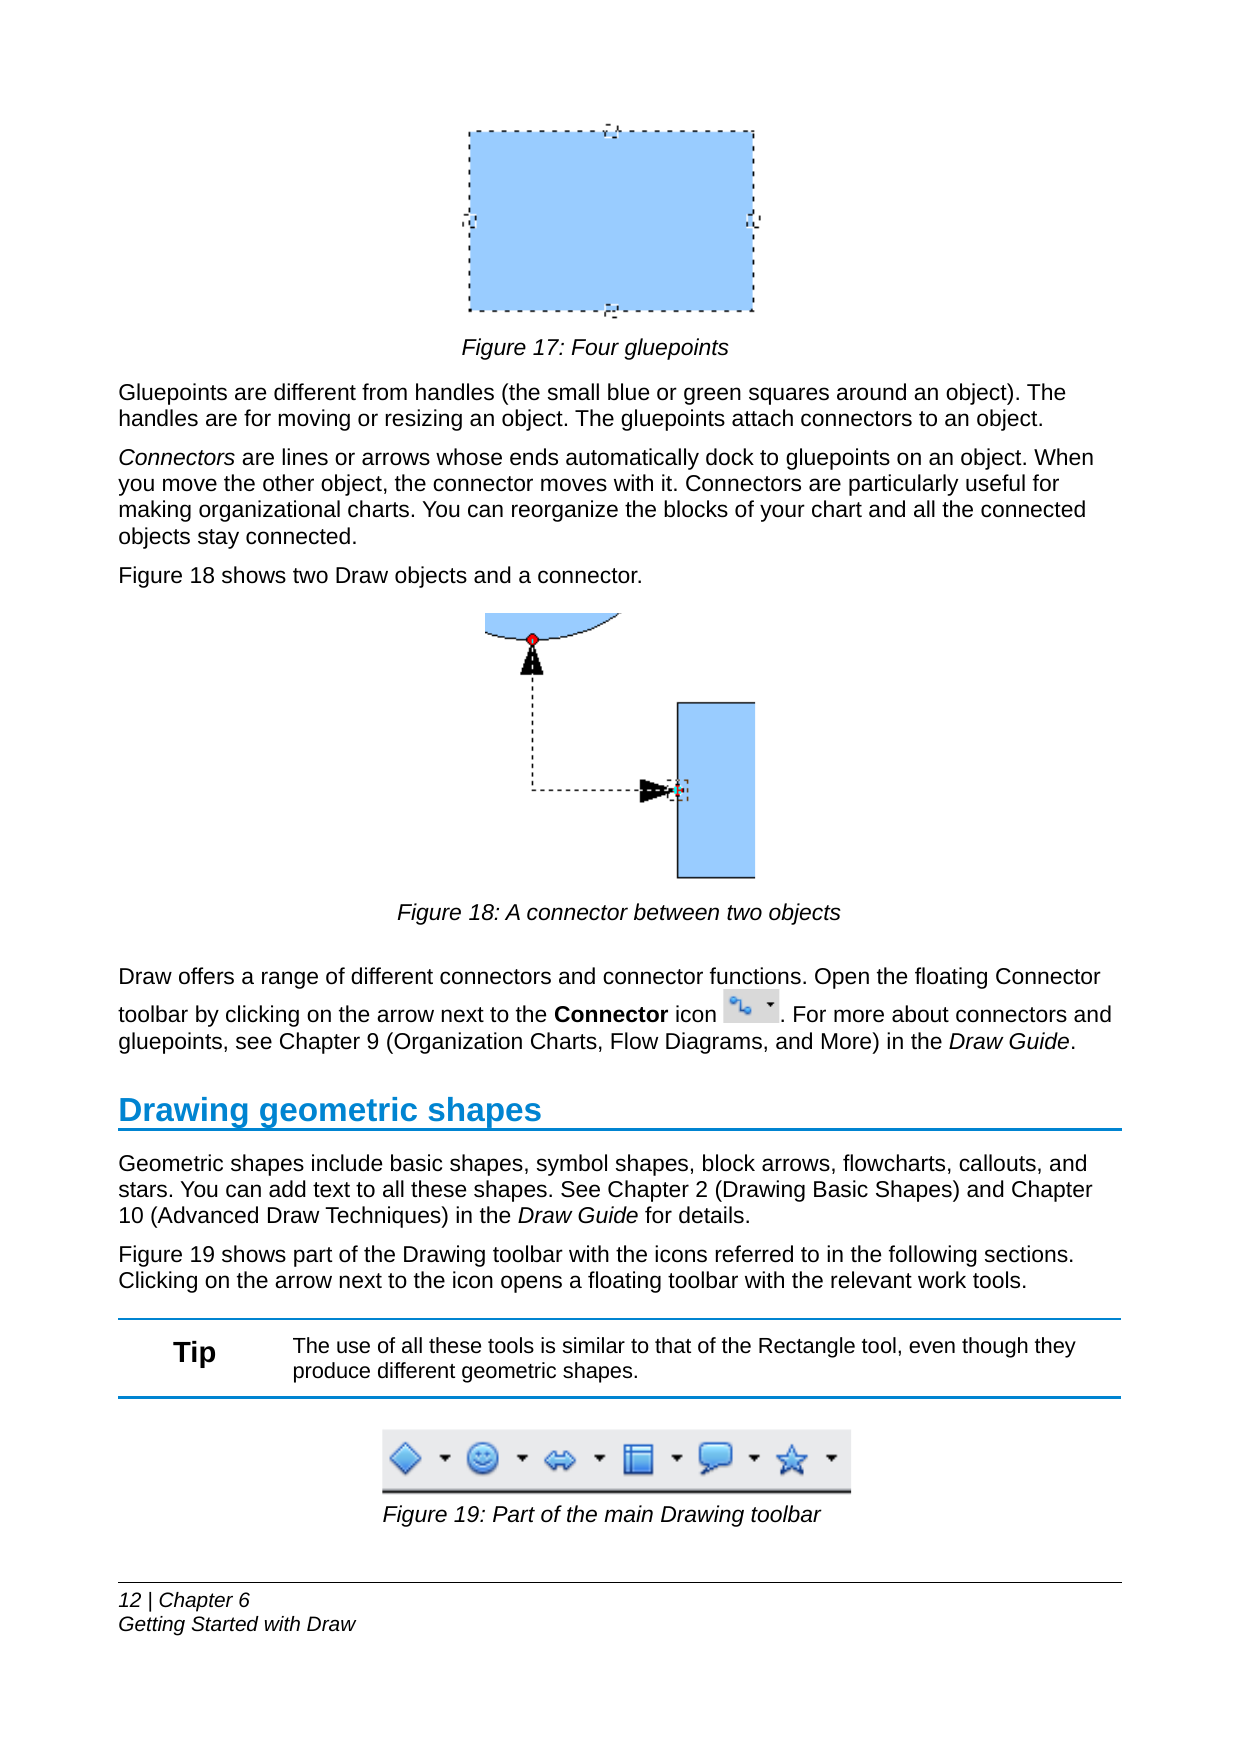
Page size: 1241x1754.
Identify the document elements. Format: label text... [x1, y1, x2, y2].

text Figure 18: A connector between two objects [378, 899, 862, 926]
picture [382, 1428, 852, 1495]
picture [461, 118, 764, 328]
text Connectors are lines or arrows whose ends automatically dock to gluepoints on an object. When you move the other object, the connector moves with it. Connectors are particularly useful for making organizational charts. You can reorganize the blocks of your chart and all the connected objects stay connected. [118, 444, 1122, 549]
table_header The use of all these tools is similar to that of the Rectangle tool, even though they produce different geometric shapes. [271, 1320, 1121, 1396]
picture [723, 989, 780, 1023]
text Draw offers a range of different connectors and connector functions. Open the floating Connector toolbar by clicking on the arrow next to the Connector icon . For more about connectors and gluepoints, see Chapter 9 (Organization Charts, Flow Diagrams, and More) in the Draw Guide. [118, 963, 1122, 1054]
picture [485, 613, 755, 893]
text Figure 17: Four gluepoints [461, 334, 779, 360]
text Gluepoints are different from handles (the small blue or green squares around an object). The handles are for moving or resizing an object. The gluepoints attach connectors to an object. [118, 378, 1122, 431]
text Figure 18 shows two Draw objects and a connector. [118, 562, 1122, 588]
text Figure 19: Part of the main Drawing toolbar [382, 1501, 858, 1527]
subtitle Drawing geometric shapes [118, 1090, 1122, 1128]
text Geometric shapes include basic shapes, symbol shapes, block arrows, flowcharts, callouts, and stars. You can add text to all these shapes. See Chapter 2 (Drawing Basic Shapes) and Chapter 10 (Advanced Draw Techniques) in the Draw Guide for details. [118, 1149, 1122, 1228]
table_header Tip [118, 1320, 271, 1396]
text Figure 19 shows part of the Drawing toolbar with the icons referred to in the following sections. Clicking on the arrow next to the icon opens a floating toolbar with the relevant work tools. [118, 1241, 1122, 1294]
